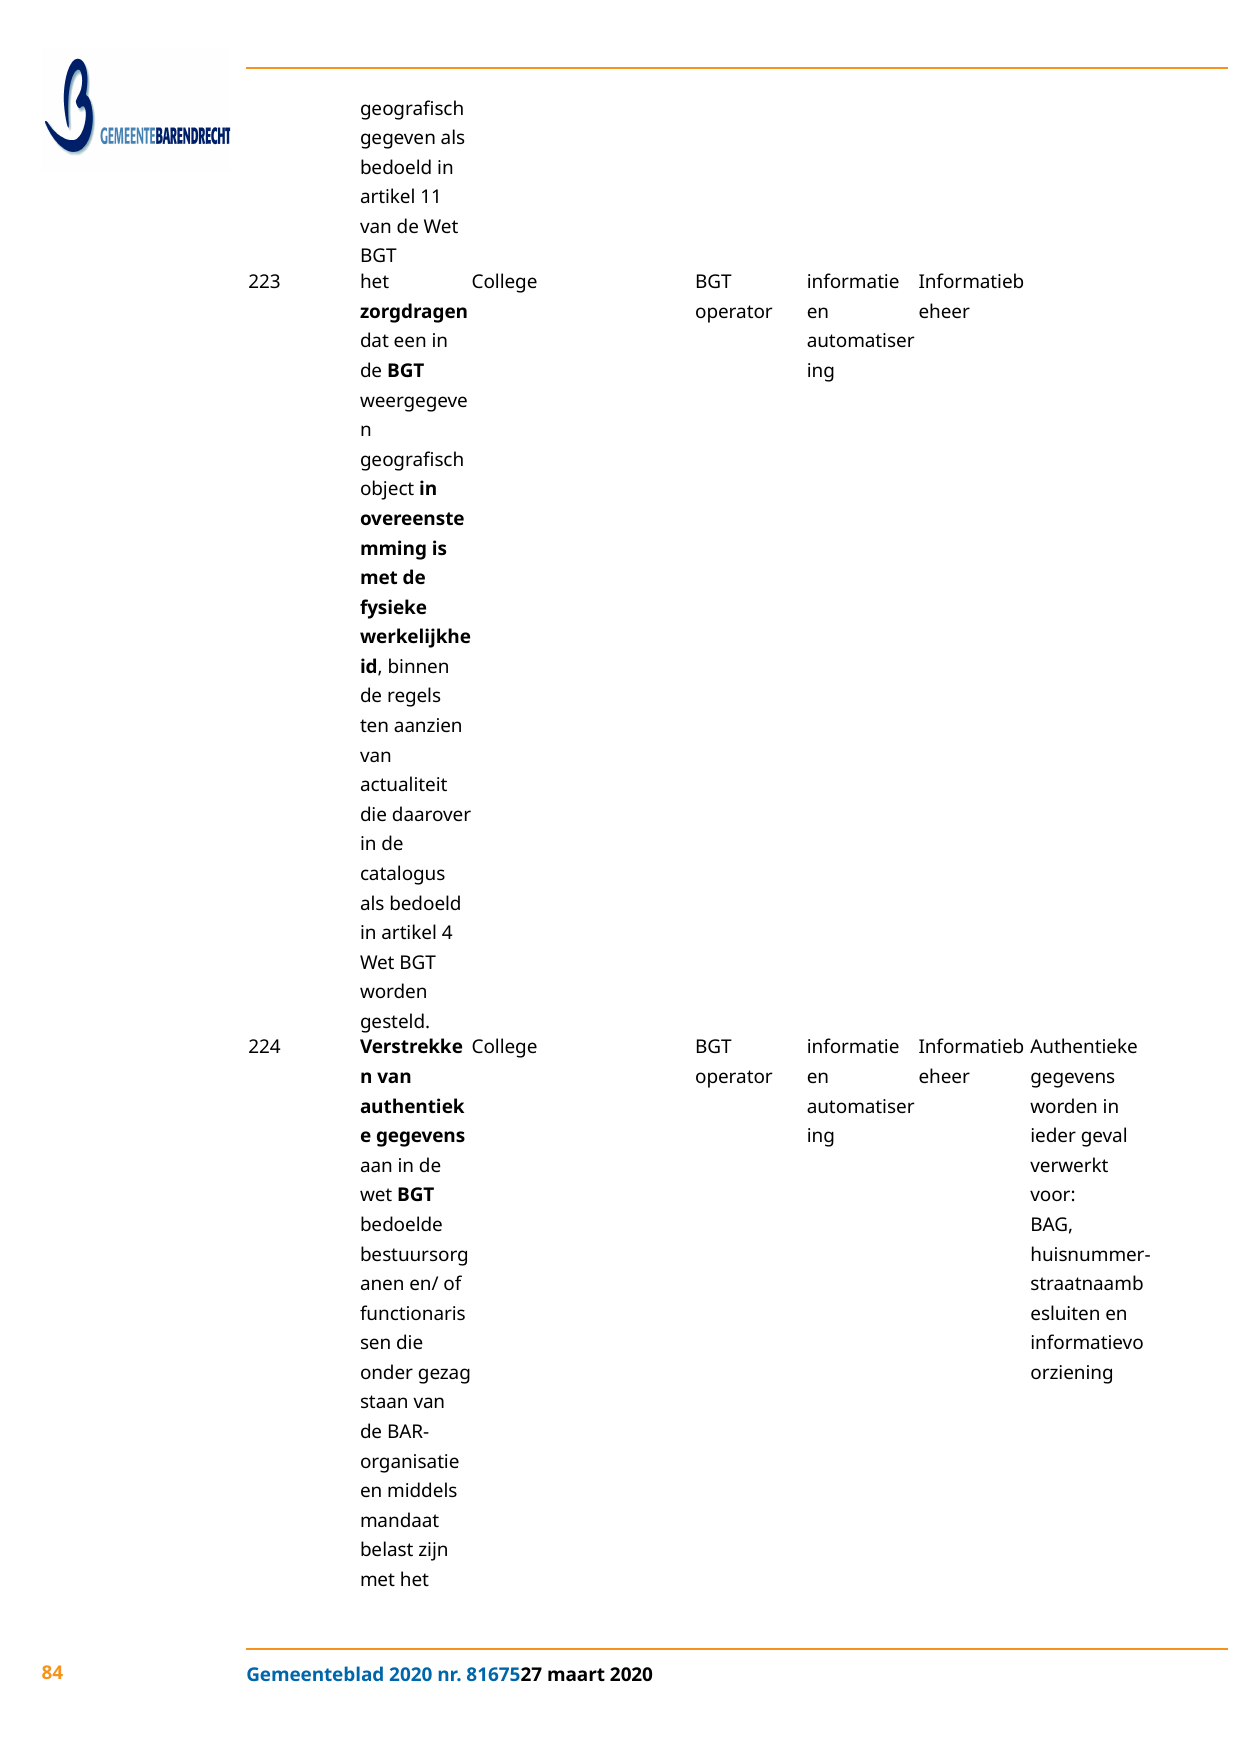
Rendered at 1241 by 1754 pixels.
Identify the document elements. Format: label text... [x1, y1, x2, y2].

table_cell [918, 95, 1030, 268]
table_cell [248, 95, 360, 268]
table_cell College [471, 269, 583, 1034]
table_cell 224 [248, 1034, 360, 1592]
table_cell [1030, 269, 1152, 1034]
table_cell BGT operator [695, 1034, 807, 1592]
table_cell informatie en automatisering [807, 269, 918, 1034]
table_cell [695, 95, 807, 268]
table_cell Informatiebeheer [918, 1034, 1030, 1592]
table_cell [583, 1034, 695, 1592]
table_cell geografisch gegeven als bedoeld in artikel 11 van de Wet BGT [360, 95, 471, 268]
table_cell het zorgdragen dat een in de BGT weergegeven geografisch object in overeenstemming is met de fysieke werkelijkheid, binnen de regels ten aanzien van actualiteit die daarover in de catalogus als bedoeld in artikel 4 Wet BGT worden gesteld. [360, 269, 471, 1034]
table_cell College [471, 1034, 583, 1592]
table_cell Informatiebeheer [918, 269, 1030, 1034]
table_cell 223 [248, 269, 360, 1034]
picture [41, 47, 231, 172]
table_cell Authentieke gegevens worden in ieder geval verwerkt voor: BAG, huisnummer- straatnaambesluiten en informatievoorziening [1030, 1034, 1152, 1592]
table_cell [583, 269, 695, 1034]
table_cell BGT operator [695, 269, 807, 1034]
table_cell [583, 95, 695, 268]
table_cell [1030, 95, 1152, 268]
table_cell [471, 95, 583, 268]
table_cell informatie en automatisering [807, 1034, 918, 1592]
table_cell [807, 95, 918, 268]
table_cell Verstrekken van authentieke gegevens aan in de wet BGT bedoelde bestuursorganen en/ of functionarissen die onder gezag staan van de BAR-organisatie en middels mandaat belast zijn met het [360, 1034, 471, 1592]
